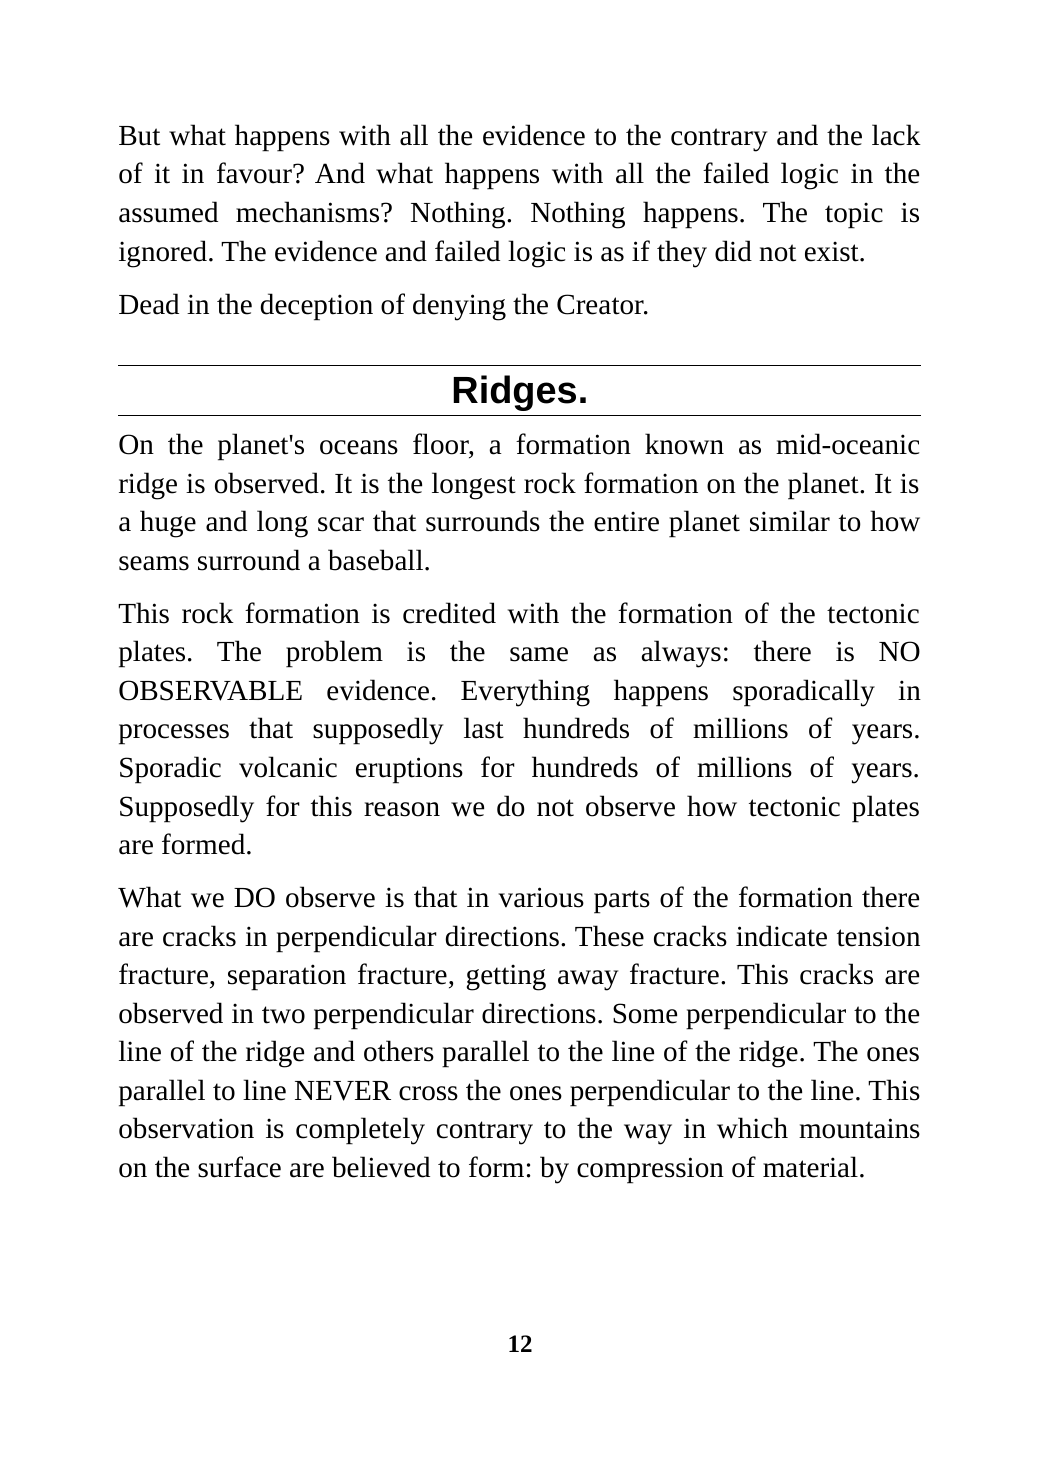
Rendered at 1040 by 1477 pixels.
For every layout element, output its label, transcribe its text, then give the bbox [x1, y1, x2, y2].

text On the planet's oceans floor, a formation known as mid-oceanic ridge is observed. It is the longest rock formation on the planet. It is a huge and long scar that surrounds the entire planet similar to how seams surround a baseball. [118, 427, 921, 576]
text What we DO observe is that in various parts of the formation there are cracks in perpendicular directions. These cracks indicate tension fracture, separation fracture, getting away fracture. This cracks are observed in two perpendicular directions. Some perpendicular to the line of the ridge and others parallel to the line of the ridge. The ones parallel to line NEVER cross the ones perpendicular to the line. This observation is completely contrary to the way in which mountains on the surface are believed to form: by compression of material. [118, 880, 921, 1184]
subtitle Ridges. [118, 366, 921, 415]
text Dead in the deception of denying the Creator. [118, 287, 921, 320]
text This rock formation is credited with the formation of the tectonic plates. The problem is the same as always: there is NO OBSERVABLE evidence. Everything happens sporadically in processes that supposedly last hundreds of millions of years. Sporadic volcanic eruptions for hundreds of millions of years. Supposedly for this reason we do not observe how tectonic plates are formed. [118, 596, 921, 861]
text But what happens with all the evidence to the contrary and the lack of it in favour? And what happens with all the failed logic in the assumed mechanisms? Nothing. Nothing happens. The topic is ignored. The evidence and failed logic is as if they did not exist. [118, 118, 921, 267]
